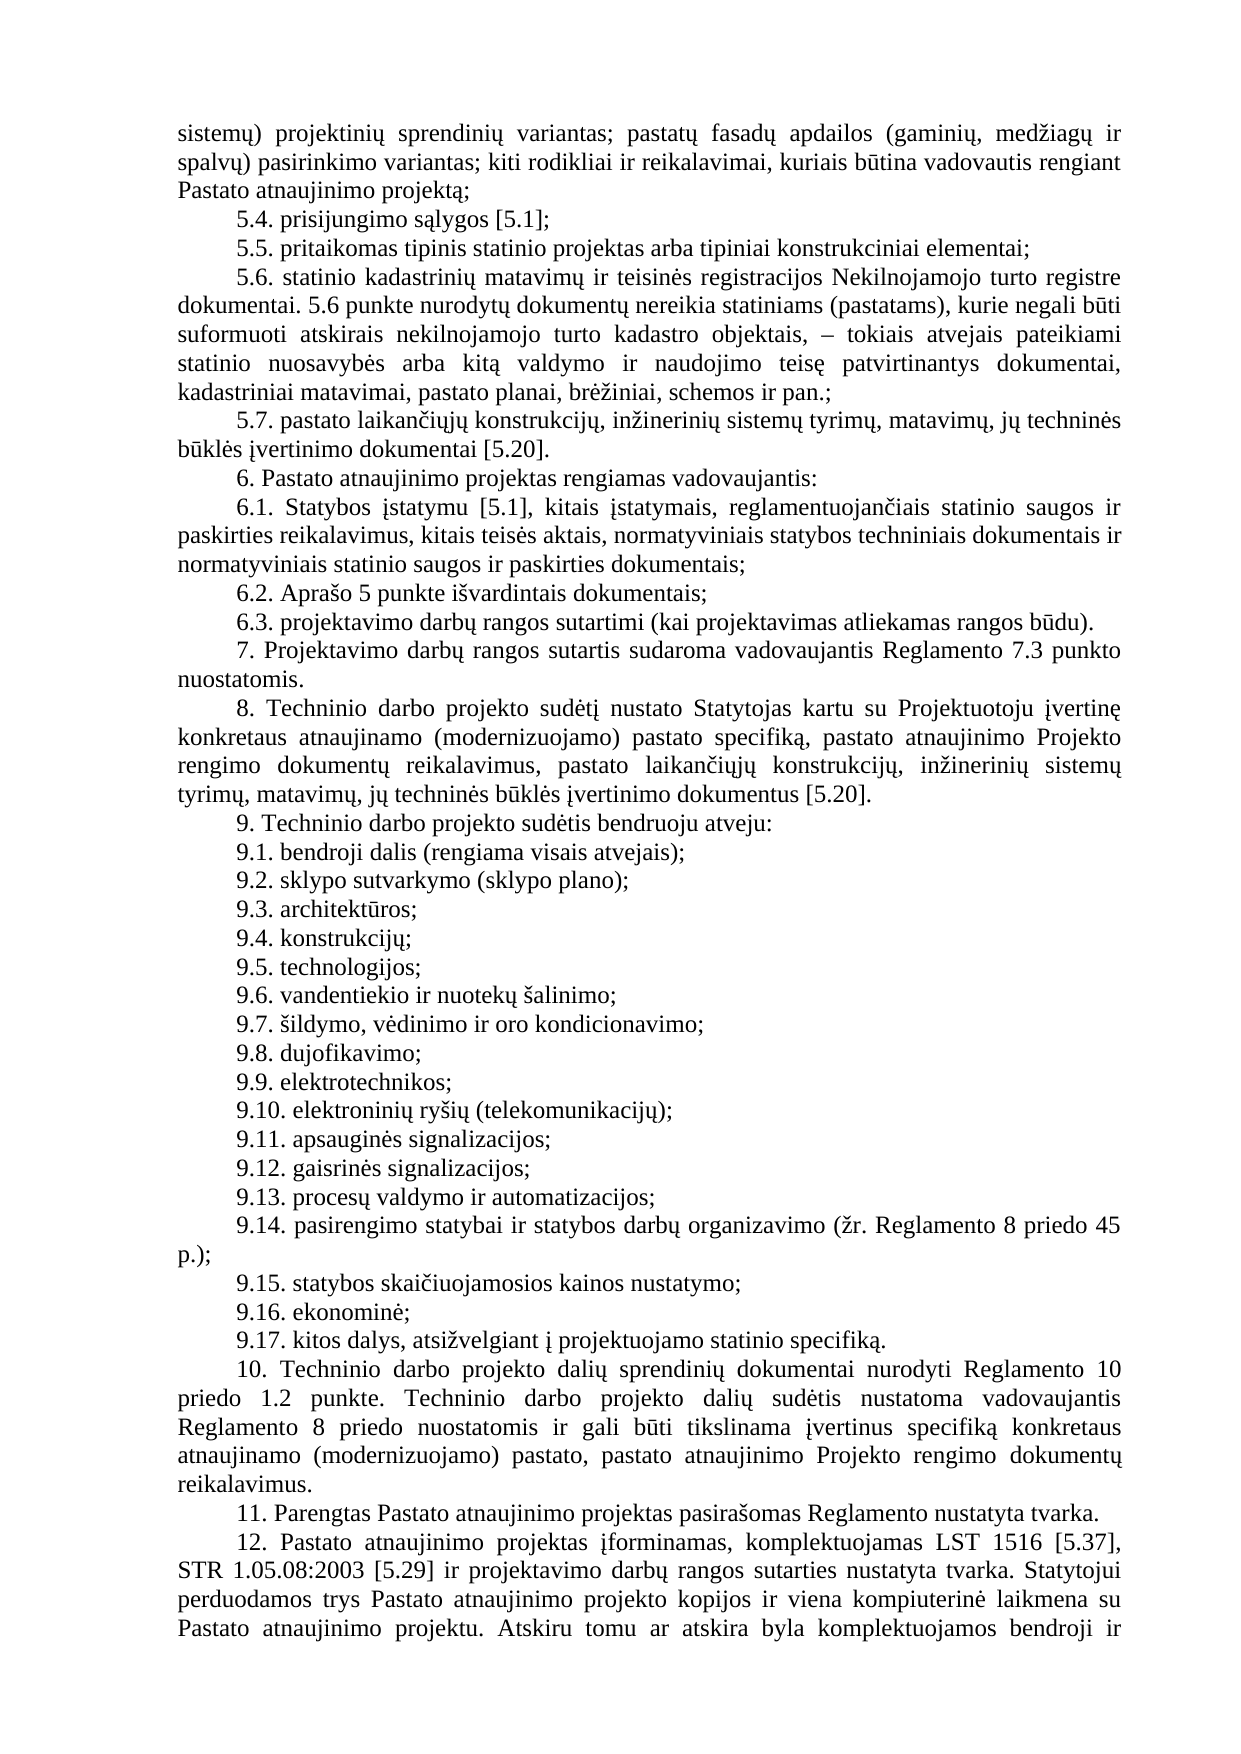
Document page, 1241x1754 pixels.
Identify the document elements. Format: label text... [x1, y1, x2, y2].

text 9.7. šildymo, vėdinimo ir oro kondicionavimo; [177, 1009, 1122, 1038]
text 9.14. pasirengimo statybai ir statybos darbų organizavimo (žr. Reglamento 8 priedo 45 p.); [177, 1211, 1122, 1268]
text 5.4. prisijungimo sąlygos [5.1]; [177, 204, 1122, 233]
text 6.3. projektavimo darbų rangos sutartimi (kai projektavimas atliekamas rangos būdu). [177, 607, 1122, 636]
text 6.2. Aprašo 5 punkte išvardintais dokumentais; [177, 578, 1122, 607]
text 11. Parengtas Pastato atnaujinimo projektas pasirašomas Reglamento nustatyta tvarka. [177, 1498, 1122, 1527]
text 9.16. ekonominė; [177, 1297, 1122, 1326]
text 5.7. pastato laikančiųjų konstrukcijų, inžinerinių sistemų tyrimų, matavimų, jų techninės būklės įvertinimo dokumentai [5.20]. [177, 406, 1122, 463]
text 9.3. architektūros; [177, 894, 1122, 923]
text 9.15. statybos skaičiuojamosios kainos nustatymo; [177, 1268, 1122, 1297]
text 9.5. technologijos; [177, 952, 1122, 981]
text 9.10. elektroninių ryšių (telekomunikacijų); [177, 1096, 1122, 1124]
text 9.4. konstrukcijų; [177, 923, 1122, 952]
text 9.1. bendroji dalis (rengiama visais atvejais); [177, 837, 1122, 866]
text 6. Pastato atnaujinimo projektas rengiamas vadovaujantis: [177, 463, 1122, 492]
text 5.5. pritaikomas tipinis statinio projektas arba tipiniai konstrukciniai elementai; [177, 233, 1122, 262]
text 9.11. apsauginės signalizacijos; [177, 1124, 1122, 1153]
text 5.6. statinio kadastrinių matavimų ir teisinės registracijos Nekilnojamojo turto registre dokumentai. 5.6 punkte nurodytų dokumentų nereikia statiniams (pastatams), kurie negali būti suformuoti atskirais nekilnojamojo turto kadastro objektais, – tokiais atvejais pateikiami statinio nuosavybės arba kitą valdymo ir naudojimo teisę patvirtinantys dokumentai, kadastriniai matavimai, pastato planai, brėžiniai, schemos ir pan.; [177, 262, 1122, 406]
text 9.9. elektrotechnikos; [177, 1067, 1122, 1096]
text 9.12. gaisrinės signalizacijos; [177, 1153, 1122, 1182]
text 9.6. vandentiekio ir nuotekų šalinimo; [177, 981, 1122, 1009]
text 9.8. dujofikavimo; [177, 1038, 1122, 1067]
text 9.2. sklypo sutvarkymo (sklypo plano); [177, 866, 1122, 894]
text 7. Projektavimo darbų rangos sutartis sudaroma vadovaujantis Reglamento 7.3 punkto nuostatomis. [177, 636, 1122, 693]
text 9.13. procesų valdymo ir automatizacijos; [177, 1182, 1122, 1211]
text 8. Techninio darbo projekto sudėtį nustato Statytojas kartu su Projektuotoju įvertinę konkretaus atnaujinamo (modernizuojamo) pastato specifiką, pastato atnaujinimo Projekto rengimo dokumentų reikalavimus, pastato laikančiųjų konstrukcijų, inžinerinių sistemų tyrimų, matavimų, jų techninės būklės įvertinimo dokumentus [5.20]. [177, 693, 1122, 808]
text 12. Pastato atnaujinimo projektas įforminamas, komplektuojamas LST 1516 [5.37], STR 1.05.08:2003 [5.29] ir projektavimo darbų rangos sutarties nustatyta tvarka. Statytojui perduodamos trys Pastato atnaujinimo projekto kopijos ir viena kompiuterinė laikmena su Pastato atnaujinimo projektu. Atskiru tomu ar atskira byla komplektuojamos bendroji ir [177, 1527, 1122, 1642]
text 6.1. Statybos įstatymu [5.1], kitais įstatymais, reglamentuojančiais statinio saugos ir paskirties reikalavimus, kitais teisės aktais, normatyviniais statybos techniniais dokumentais ir normatyviniais statinio saugos ir paskirties dokumentais; [177, 492, 1122, 578]
text 9. Techninio darbo projekto sudėtis bendruoju atveju: [177, 808, 1122, 837]
text sistemų) projektinių sprendinių variantas; pastatų fasadų apdailos (gaminių, medžiagų ir spalvų) pasirinkimo variantas; kiti rodikliai ir reikalavimai, kuriais būtina vadovautis rengiant Pastato atnaujinimo projektą; [177, 118, 1122, 204]
text 9.17. kitos dalys, atsižvelgiant į projektuojamo statinio specifiką. [177, 1326, 1122, 1354]
text 10. Techninio darbo projekto dalių sprendinių dokumentai nurodyti Reglamento 10 priedo 1.2 punkte. Techninio darbo projekto dalių sudėtis nustatoma vadovaujantis Reglamento 8 priedo nuostatomis ir gali būti tikslinama įvertinus specifiką konkretaus atnaujinamo (modernizuojamo) pastato, pastato atnaujinimo Projekto rengimo dokumentų reikalavimus. [177, 1354, 1122, 1498]
